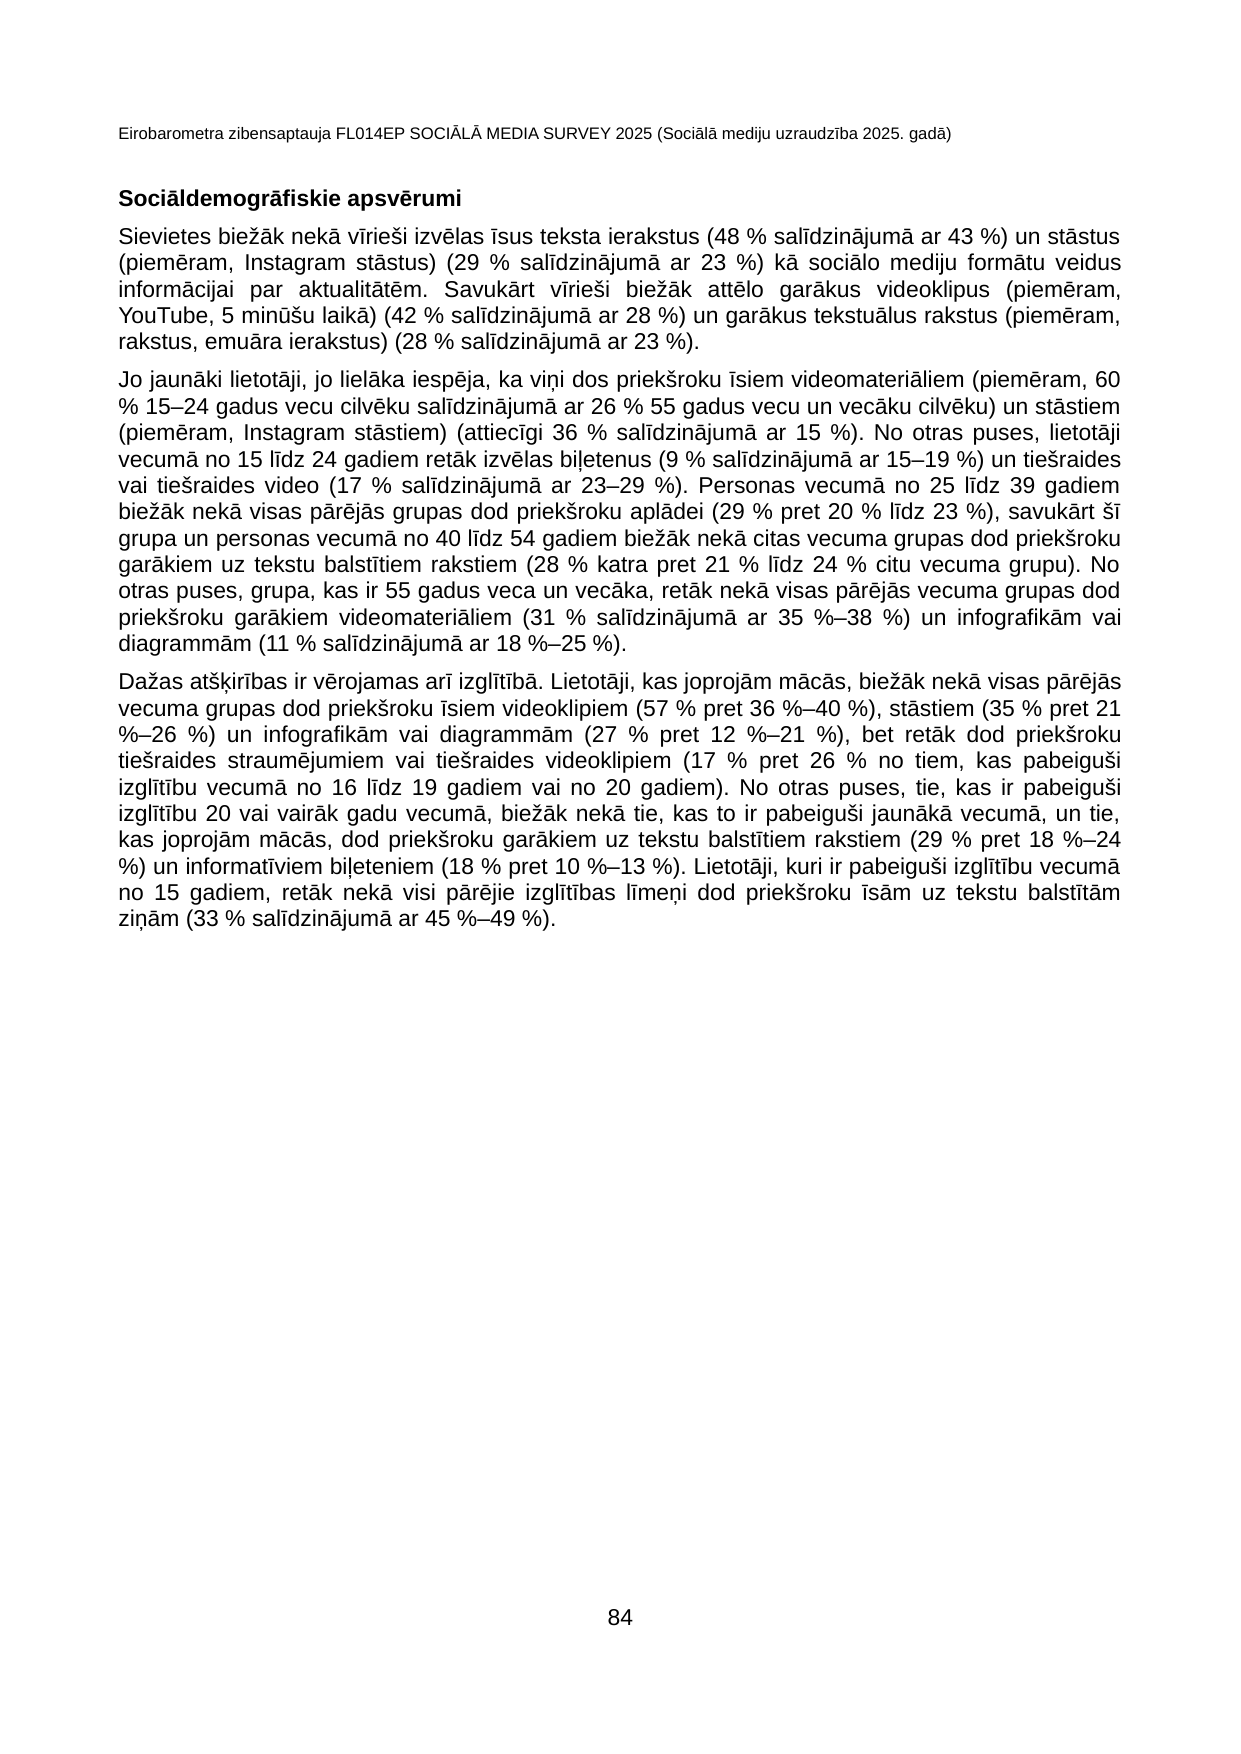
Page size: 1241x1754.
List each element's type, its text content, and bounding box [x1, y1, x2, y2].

text Jo jaunāki lietotāji, jo lielāka iespēja, ka viņi dos priekšroku īsiem videomateriāliem (piemēram, 60 % 15–24 gadus vecu cilvēku salīdzinājumā ar 26 % 55 gadus vecu un vecāku cilvēku) un stāstiem (piemēram, Instagram stāstiem) (attiecīgi 36 % salīdzinājumā ar 15 %). No otras puses, lietotāji vecumā no 15 līdz 24 gadiem retāk izvēlas biļetenus (9 % salīdzinājumā ar 15–19 %) un tiešraides vai tiešraides video (17 % salīdzinājumā ar 23–29 %). Personas vecumā no 25 līdz 39 gadiem biežāk nekā visas pārējās grupas dod priekšroku aplādei (29 % pret 20 % līdz 23 %), savukārt šī grupa un personas vecumā no 40 līdz 54 gadiem biežāk nekā citas vecuma grupas dod priekšroku garākiem uz tekstu balstītiem rakstiem (28 % katra pret 21 % līdz 24 % citu vecuma grupu). No otras puses, grupa, kas ir 55 gadus veca un vecāka, retāk nekā visas pārējās vecuma grupas dod priekšroku garākiem videomateriāliem (31 % salīdzinājumā ar 35 %–38 %) un infografikām vai diagrammām (11 % salīdzinājumā ar 18 %–25 %). [118, 366, 1122, 656]
text Dažas atšķirības ir vērojamas arī izglītībā. Lietotāji, kas joprojām mācās, biežāk nekā visas pārējās vecuma grupas dod priekšroku īsiem videoklipiem (57 % pret 36 %–40 %), stāstiem (35 % pret 21 %–26 %) un infografikām vai diagrammām (27 % pret 12 %–21 %), bet retāk dod priekšroku tiešraides straumējumiem vai tiešraides videoklipiem (17 % pret 26 % no tiem, kas pabeiguši izglītību vecumā no 16 līdz 19 gadiem vai no 20 gadiem). No otras puses, tie, kas ir pabeiguši izglītību 20 vai vairāk gadu vecumā, biežāk nekā tie, kas to ir pabeiguši jaunākā vecumā, un tie, kas joprojām mācās, dod priekšroku garākiem uz tekstu balstītiem rakstiem (29 % pret 18 %–24 %) un informatīviem biļeteniem (18 % pret 10 %–13 %). Lietotāji, kuri ir pabeiguši izglītību vecumā no 15 gadiem, retāk nekā visi pārējie izglītības līmeņi dod priekšroku īsām uz tekstu balstītām ziņām (33 % salīdzinājumā ar 45 %–49 %). [118, 668, 1122, 932]
text Sociāldemogrāfiskie apsvērumi [118, 184, 1122, 211]
text Sievietes biežāk nekā vīrieši izvēlas īsus teksta ierakstus (48 % salīdzinājumā ar 43 %) un stāstus (piemēram, Instagram stāstus) (29 % salīdzinājumā ar 23 %) kā sociālo mediju formātu veidus informācijai par aktualitātēm. Savukārt vīrieši biežāk attēlo garākus videoklipus (piemēram, YouTube, 5 minūšu laikā) (42 % salīdzinājumā ar 28 %) un garākus tekstuālus rakstus (piemēram, rakstus, emuāra ierakstus) (28 % salīdzinājumā ar 23 %). [118, 223, 1122, 354]
